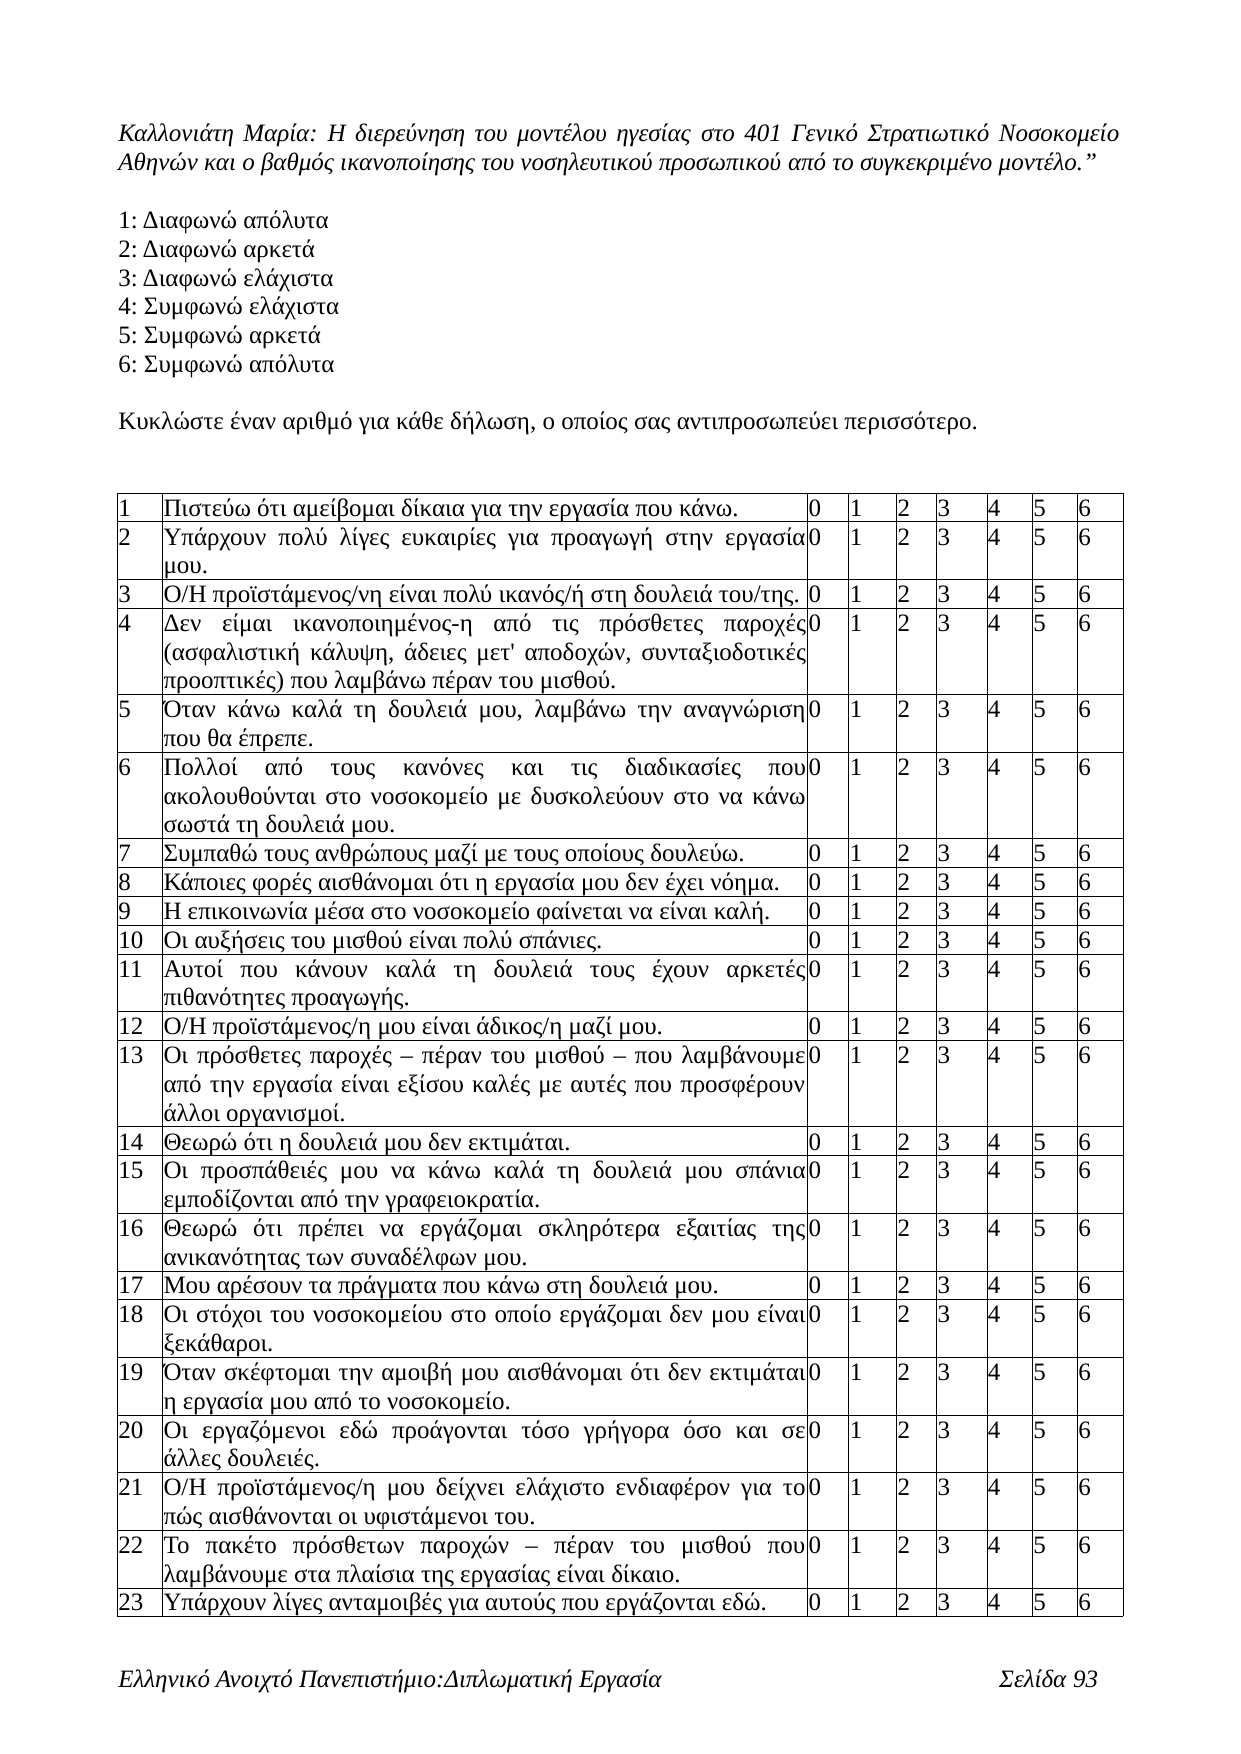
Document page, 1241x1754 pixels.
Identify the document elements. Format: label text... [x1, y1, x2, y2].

table_cell Θεωρώ ότι η δουλειά μου δεν εκτιμάται. [163, 1127, 807, 1155]
table_cell 6 [1078, 609, 1123, 694]
table_cell Ο/Η προϊστάμενος/η μου είναι άδικος/η μαζί μου. [163, 1012, 807, 1040]
table_cell 2 [897, 926, 936, 954]
table_cell 4 [988, 1041, 1032, 1126]
table_cell 5 [1033, 1041, 1077, 1126]
table_cell 4 [988, 839, 1032, 867]
table_cell 1 [849, 1156, 896, 1213]
table_cell Συμπαθώ τους ανθρώπους μαζί με τους οποίους δουλεύω. [163, 839, 807, 867]
table_cell 5 [1033, 1127, 1077, 1155]
table_cell 6 [1078, 926, 1123, 954]
table_cell 4 [988, 1300, 1032, 1357]
table_cell 5 [1033, 1300, 1077, 1357]
table_cell 1 [849, 1127, 896, 1155]
table_cell 0 [808, 1012, 848, 1040]
table_cell 5 [1033, 1416, 1077, 1472]
table_cell 1 [849, 1416, 896, 1472]
table_cell 6 [1078, 1272, 1123, 1299]
table_cell 5 [1033, 897, 1077, 925]
table_cell 0 [808, 1531, 848, 1587]
table_cell 0 [808, 580, 848, 608]
table_cell 2 [897, 1589, 936, 1616]
table_cell Οι εργαζόμενοι εδώ προάγονται τόσο γρήγορα όσο και σε άλλες δουλειές. [163, 1416, 807, 1472]
table_cell Όταν σκέφτομαι την αμοιβή μου αισθάνομαι ότι δεν εκτιμάται η εργασία μου από το νοσοκομείο. [163, 1358, 807, 1414]
table_cell 3 [937, 1012, 987, 1040]
table_cell 6 [1078, 1041, 1123, 1126]
table_cell 2 [897, 1358, 936, 1414]
table_cell 0 [808, 1300, 848, 1357]
table_cell Δεν είμαι ικανοποιημένος-η από τις πρόσθετες παροχές (ασφαλιστική κάλυψη, άδειες μετ' αποδοχών, συνταξιοδοτικές προοπτικές) που λαμβάνω πέραν του μισθού. [163, 609, 807, 694]
table_cell 0 [808, 897, 848, 925]
table_cell Ο/Η προϊστάμενος/η μου δείχνει ελάχιστο ενδιαφέρον για το πώς αισθάνονται οι υφιστάμενοι του. [163, 1473, 807, 1530]
table_cell 5 [1033, 522, 1077, 579]
table_header 6 [1078, 494, 1123, 521]
table_cell 2 [897, 897, 936, 925]
table_cell 5 [1033, 1531, 1077, 1587]
table_cell Κάποιες φορές αισθάνομαι ότι η εργασία μου δεν έχει νόημα. [163, 868, 807, 896]
table_cell 2 [897, 1272, 936, 1299]
table_cell 6 [1078, 1416, 1123, 1472]
table_cell 1 [849, 839, 896, 867]
table_cell Οι στόχοι του νοσοκομείου στο οποίο εργάζομαι δεν μου είναι ξεκάθαροι. [163, 1300, 807, 1357]
table_cell 2 [897, 580, 936, 608]
table_cell Ο/Η προϊστάμενος/νη είναι πολύ ικανός/ή στη δουλειά του/της. [163, 580, 807, 608]
table_cell 6 [1078, 1531, 1123, 1587]
table_cell 1 [849, 695, 896, 752]
table_cell 6 [1078, 1012, 1123, 1040]
table_cell 6 [1078, 1473, 1123, 1530]
table_cell 0 [808, 955, 848, 1011]
table_cell 3 [937, 926, 987, 954]
table_cell 6 [1078, 1300, 1123, 1357]
table_cell 1 [849, 1272, 896, 1299]
table_cell 1 [849, 926, 896, 954]
table_cell 2 [897, 609, 936, 694]
table_cell 12 [118, 1012, 162, 1040]
table_cell 6 [1078, 1358, 1123, 1414]
table_cell 9 [118, 897, 162, 925]
table_cell 3 [937, 1416, 987, 1472]
table_cell 4 [988, 1416, 1032, 1472]
table_cell 18 [118, 1300, 162, 1357]
table_cell 5 [1033, 609, 1077, 694]
table_cell 4 [988, 926, 1032, 954]
table_cell 2 [897, 522, 936, 579]
table_cell 3 [937, 897, 987, 925]
table_cell 5 [1033, 695, 1077, 752]
table_cell 0 [808, 753, 848, 838]
table_cell 5 [1033, 926, 1077, 954]
table_cell 3 [937, 522, 987, 579]
table_cell Πολλοί από τους κανόνες και τις διαδικασίες που ακολουθούνται στο νοσοκομείο με δυσκολεύουν στο να κάνω σωστά τη δουλειά μου. [163, 753, 807, 838]
table_cell 3 [937, 609, 987, 694]
table_cell 1 [849, 1473, 896, 1530]
text 5: Συμφωνώ αρκετά [118, 320, 1122, 349]
table_cell 4 [988, 522, 1032, 579]
table_cell 5 [1033, 839, 1077, 867]
table_cell 5 [1033, 1214, 1077, 1271]
table_header 1 [849, 494, 896, 521]
table_cell 2 [897, 1300, 936, 1357]
table_cell 4 [988, 753, 1032, 838]
table_cell 10 [118, 926, 162, 954]
table_cell 3 [937, 1589, 987, 1616]
table_cell 4 [988, 695, 1032, 752]
table_cell 5 [1033, 1473, 1077, 1530]
table_cell 6 [118, 753, 162, 838]
table_cell 2 [897, 1012, 936, 1040]
table_cell 1 [849, 955, 896, 1011]
table_cell 1 [849, 1531, 896, 1587]
table_cell 3 [937, 1214, 987, 1271]
table_cell 0 [808, 926, 848, 954]
table_cell 2 [897, 1214, 936, 1271]
table_cell 2 [897, 753, 936, 838]
table_cell 1 [849, 1041, 896, 1126]
table_cell 1 [849, 1358, 896, 1414]
table_cell 6 [1078, 839, 1123, 867]
table_cell 6 [1078, 1214, 1123, 1271]
table_cell 1 [849, 1012, 896, 1040]
table_cell 1 [849, 753, 896, 838]
text 2: Διαφωνώ αρκετά [118, 234, 1122, 263]
table_cell 14 [118, 1127, 162, 1155]
table_cell Αυτοί που κάνουν καλά τη δουλειά τους έχουν αρκετές πιθανότητες προαγωγής. [163, 955, 807, 1011]
table_header 5 [1033, 494, 1077, 521]
table_cell 2 [897, 1041, 936, 1126]
table_cell 1 [849, 868, 896, 896]
table_cell 3 [937, 695, 987, 752]
table_cell Υπάρχουν λίγες ανταμοιβές για αυτούς που εργάζονται εδώ. [163, 1589, 807, 1616]
table_cell 21 [118, 1473, 162, 1530]
table_cell 0 [808, 609, 848, 694]
table_cell Μου αρέσουν τα πράγματα που κάνω στη δουλειά μου. [163, 1272, 807, 1299]
table_cell 3 [937, 955, 987, 1011]
table_cell 16 [118, 1214, 162, 1271]
table_cell 19 [118, 1358, 162, 1414]
table_cell 15 [118, 1156, 162, 1213]
table_cell Όταν κάνω καλά τη δουλειά μου, λαμβάνω την αναγνώριση που θα έπρεπε. [163, 695, 807, 752]
table_cell 3 [937, 580, 987, 608]
table_cell 0 [808, 1416, 848, 1472]
table_cell 6 [1078, 580, 1123, 608]
table_cell 6 [1078, 868, 1123, 896]
table_cell 3 [937, 1531, 987, 1587]
table_cell 3 [937, 839, 987, 867]
table_cell 2 [897, 1156, 936, 1213]
table_cell 4 [988, 1531, 1032, 1587]
text Κυκλώστε έναν αριθμό για κάθε δήλωση, ο οποίος σας αντιπροσωπεύει περισσότερο. [118, 406, 1122, 435]
table_cell 1 [849, 1214, 896, 1271]
table_cell 6 [1078, 1127, 1123, 1155]
text 1: Διαφωνώ απόλυτα [118, 205, 1122, 234]
table_cell 0 [808, 1041, 848, 1126]
table_cell 4 [988, 868, 1032, 896]
table_cell 6 [1078, 753, 1123, 838]
table_cell 4 [118, 609, 162, 694]
table_cell 3 [937, 1041, 987, 1126]
table_cell 5 [1033, 1589, 1077, 1616]
table_cell 11 [118, 955, 162, 1011]
table_cell 5 [1033, 1358, 1077, 1414]
table_cell 2 [118, 522, 162, 579]
table_cell 1 [849, 522, 896, 579]
table_cell 2 [897, 695, 936, 752]
table_cell 0 [808, 1156, 848, 1213]
table_cell 2 [897, 1127, 936, 1155]
table_cell 4 [988, 1012, 1032, 1040]
text 3: Διαφωνώ ελάχιστα [118, 263, 1122, 291]
table_cell 5 [1033, 580, 1077, 608]
table_cell Το πακέτο πρόσθετων παροχών – πέραν του μισθού που λαμβάνουμε στα πλαίσια της εργασίας είναι δίκαιο. [163, 1531, 807, 1587]
table_header 3 [937, 494, 987, 521]
table_cell Η επικοινωνία μέσα στο νοσοκομείο φαίνεται να είναι καλή. [163, 897, 807, 925]
table_cell 3 [937, 753, 987, 838]
table_cell 2 [897, 1531, 936, 1587]
table_header 1 [118, 494, 162, 521]
table_cell 6 [1078, 522, 1123, 579]
table_cell 1 [849, 897, 896, 925]
table_cell 0 [808, 868, 848, 896]
table_cell 4 [988, 580, 1032, 608]
table_cell 3 [937, 1300, 987, 1357]
table_header 4 [988, 494, 1032, 521]
table_cell 0 [808, 1127, 848, 1155]
table_cell 4 [988, 1156, 1032, 1213]
table_cell 4 [988, 1127, 1032, 1155]
table_cell 6 [1078, 897, 1123, 925]
table_cell 3 [118, 580, 162, 608]
table_cell 5 [1033, 753, 1077, 838]
table_cell 0 [808, 1473, 848, 1530]
table_cell 5 [1033, 1156, 1077, 1213]
table_cell 23 [118, 1589, 162, 1616]
table_cell 13 [118, 1041, 162, 1126]
table_cell 6 [1078, 1156, 1123, 1213]
table_cell 4 [988, 1272, 1032, 1299]
table_cell 5 [1033, 868, 1077, 896]
table_cell 0 [808, 1589, 848, 1616]
table_cell 3 [937, 868, 987, 896]
table_cell 0 [808, 1358, 848, 1414]
table_cell 6 [1078, 1589, 1123, 1616]
table_cell 3 [937, 1156, 987, 1213]
table_header 2 [897, 494, 936, 521]
table_cell 0 [808, 522, 848, 579]
table_cell 0 [808, 1214, 848, 1271]
table_cell 1 [849, 1300, 896, 1357]
table_cell Οι πρόσθετες παροχές – πέραν του μισθού – που λαμβάνουμε από την εργασία είναι εξίσου καλές με αυτές που προσφέρουν άλλοι οργανισμοί. [163, 1041, 807, 1126]
table_cell Θεωρώ ότι πρέπει να εργάζομαι σκληρότερα εξαιτίας της ανικανότητας των συναδέλφων μου. [163, 1214, 807, 1271]
table_cell 4 [988, 955, 1032, 1011]
table_cell 0 [808, 1272, 848, 1299]
table_cell 4 [988, 1358, 1032, 1414]
table_cell 4 [988, 1214, 1032, 1271]
table_cell 6 [1078, 695, 1123, 752]
table_cell 1 [849, 580, 896, 608]
table_cell 4 [988, 897, 1032, 925]
table_cell 3 [937, 1473, 987, 1530]
table_cell 8 [118, 868, 162, 896]
text 4: Συμφωνώ ελάχιστα [118, 291, 1122, 320]
table_cell 0 [808, 695, 848, 752]
table_cell 4 [988, 1473, 1032, 1530]
table_cell 4 [988, 609, 1032, 694]
table_cell 5 [1033, 1272, 1077, 1299]
table_cell Οι προσπάθειές μου να κάνω καλά τη δουλειά μου σπάνια εμποδίζονται από την γραφειοκρατία. [163, 1156, 807, 1213]
table_cell 7 [118, 839, 162, 867]
table_cell 5 [1033, 955, 1077, 1011]
table_cell 5 [118, 695, 162, 752]
table_cell 2 [897, 839, 936, 867]
table_cell 0 [808, 839, 848, 867]
table_cell 5 [1033, 1012, 1077, 1040]
table_cell 1 [849, 609, 896, 694]
text 6: Συμφωνώ απόλυτα [118, 349, 1122, 378]
table_cell Υπάρχουν πολύ λίγες ευκαιρίες για προαγωγή στην εργασία μου. [163, 522, 807, 579]
table_cell Οι αυξήσεις του μισθού είναι πολύ σπάνιες. [163, 926, 807, 954]
table_cell 2 [897, 955, 936, 1011]
table_cell 2 [897, 868, 936, 896]
table_cell 1 [849, 1589, 896, 1616]
table_cell 2 [897, 1473, 936, 1530]
table_header 0 [808, 494, 848, 521]
table_cell 22 [118, 1531, 162, 1587]
table_header Πιστεύω ότι αμείβομαι δίκαια για την εργασία που κάνω. [163, 494, 807, 521]
table_cell 17 [118, 1272, 162, 1299]
table_cell 20 [118, 1416, 162, 1472]
table_cell 3 [937, 1127, 987, 1155]
table_cell 4 [988, 1589, 1032, 1616]
table_cell 6 [1078, 955, 1123, 1011]
table_cell 3 [937, 1272, 987, 1299]
table_cell 2 [897, 1416, 936, 1472]
table_cell 3 [937, 1358, 987, 1414]
